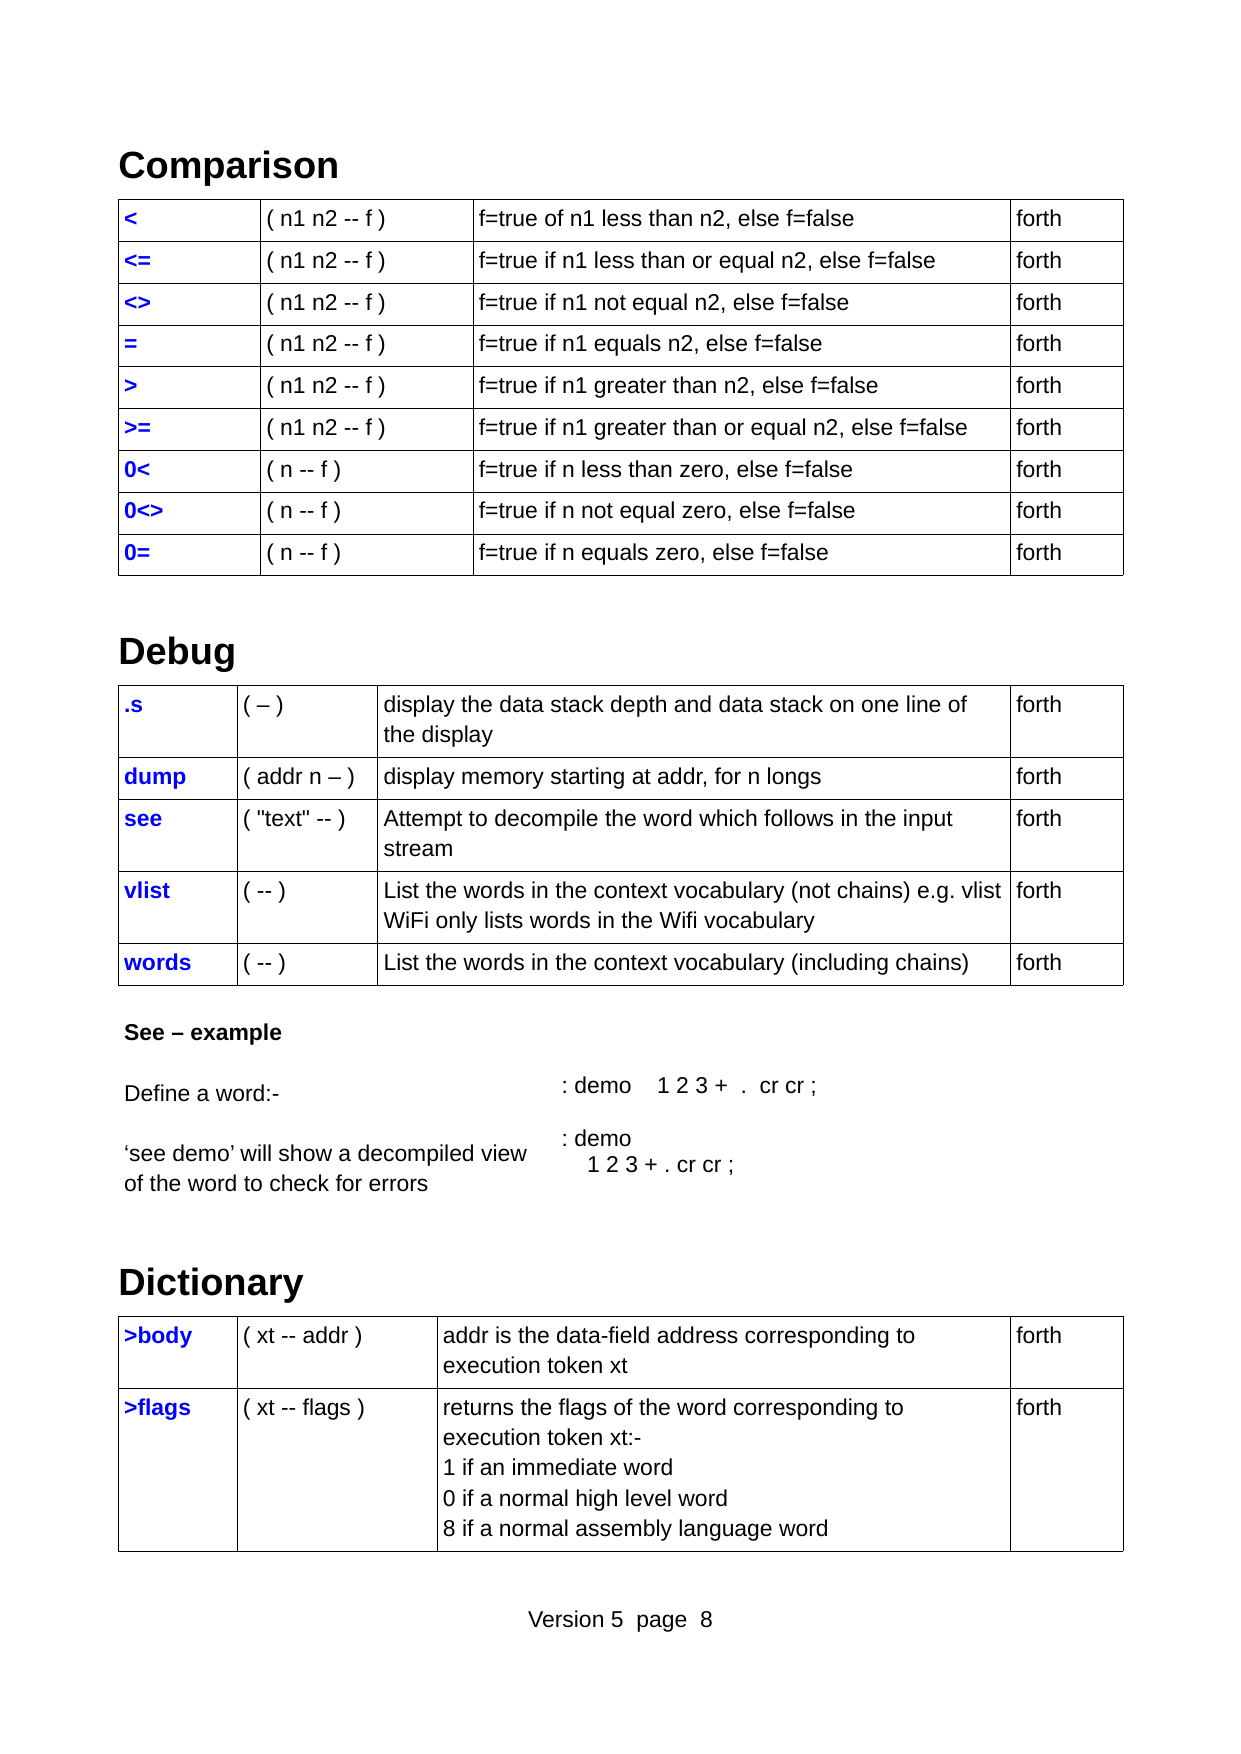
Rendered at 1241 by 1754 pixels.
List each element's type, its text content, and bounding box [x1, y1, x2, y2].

table_cell 0<> [119, 493, 260, 533]
table_cell ( n -- f ) [261, 535, 473, 575]
table_header forth [1011, 200, 1123, 241]
table_header ( n1 n2 -- f ) [261, 200, 473, 241]
table_cell f=true if n equals zero, else f=false [474, 535, 1010, 575]
table_cell 0< [119, 451, 260, 492]
table_cell forth [1011, 944, 1123, 985]
table_cell forth [1011, 367, 1123, 408]
table_cell ( n -- f ) [261, 451, 473, 492]
table_cell dump [119, 758, 237, 799]
table_header < [119, 200, 260, 241]
table_cell words [119, 944, 237, 985]
table_header .s [119, 686, 237, 757]
table_cell forth [1011, 1389, 1123, 1551]
table_cell forth [1011, 872, 1123, 943]
table_cell <> [119, 284, 260, 324]
table_cell ( n1 n2 -- f ) [261, 242, 473, 283]
subtitle Debug [118, 629, 1122, 673]
table_cell ( "text" -- ) [238, 800, 377, 871]
table_cell forth [1011, 493, 1123, 533]
table_cell display memory starting at addr, for n longs [378, 758, 1010, 799]
table_cell ( n1 n2 -- f ) [261, 326, 473, 366]
table_cell ( n1 n2 -- f ) [261, 367, 473, 408]
table_cell ( n -- f ) [261, 493, 473, 533]
table_cell 0= [119, 535, 260, 575]
table_header : demo 1 2 3 + . cr cr ; : demo 1 2 3 + . cr cr ; [556, 1014, 1123, 1206]
table_header addr is the data-field address corresponding to execution token xt [438, 1317, 1010, 1388]
table_cell forth [1011, 535, 1123, 575]
table_header ( – ) [238, 686, 377, 757]
table_cell >= [119, 409, 260, 450]
table_cell forth [1011, 242, 1123, 283]
table_cell f=true if n1 greater than n2, else f=false [474, 367, 1010, 408]
table_cell see [119, 800, 237, 871]
table_header ( xt -- addr ) [238, 1317, 437, 1388]
table_cell List the words in the context vocabulary (not chains) e.g. vlist WiFi only lists words in the Wifi vocabulary [378, 872, 1010, 943]
table_cell ( xt -- flags ) [238, 1389, 437, 1551]
table_cell forth [1011, 758, 1123, 799]
table_cell >flags [119, 1389, 237, 1551]
table_cell vlist [119, 872, 237, 943]
table_cell ( n1 n2 -- f ) [261, 409, 473, 450]
subtitle Comparison [118, 143, 1122, 187]
table_cell forth [1011, 409, 1123, 450]
table_cell Attempt to decompile the word which follows in the input stream [378, 800, 1010, 871]
subtitle Dictionary [118, 1260, 1122, 1304]
table_cell ( addr n – ) [238, 758, 377, 799]
table_header >body [119, 1317, 237, 1388]
table_cell <= [119, 242, 260, 283]
table_cell f=true if n not equal zero, else f=false [474, 493, 1010, 533]
table_header f=true of n1 less than n2, else f=false [474, 200, 1010, 241]
table_cell ( n1 n2 -- f ) [261, 284, 473, 324]
table_cell ( -- ) [238, 872, 377, 943]
table_cell = [119, 326, 260, 366]
table_cell List the words in the context vocabulary (including chains) [378, 944, 1010, 985]
table_cell forth [1011, 284, 1123, 324]
table_header forth [1011, 1317, 1123, 1388]
table_cell > [119, 367, 260, 408]
table_cell f=true if n1 not equal n2, else f=false [474, 284, 1010, 324]
table_cell ( -- ) [238, 944, 377, 985]
table_cell forth [1011, 326, 1123, 366]
table_header forth [1011, 686, 1123, 757]
table_cell forth [1011, 800, 1123, 871]
table_header display the data stack depth and data stack on one line of the display [378, 686, 1010, 757]
table_cell returns the flags of the word corresponding to execution token xt:- 1 if an immediate word 0 if a normal high level word 8 if a normal assembly language word [438, 1389, 1010, 1551]
table_cell f=true if n1 greater than or equal n2, else f=false [474, 409, 1010, 450]
table_header See – example Define a word:- ‘see demo’ will show a decompiled view of the word to check for errors [118, 1014, 556, 1206]
table_cell f=true if n1 less than or equal n2, else f=false [474, 242, 1010, 283]
table_cell f=true if n less than zero, else f=false [474, 451, 1010, 492]
table_cell f=true if n1 equals n2, else f=false [474, 326, 1010, 366]
table_cell forth [1011, 451, 1123, 492]
